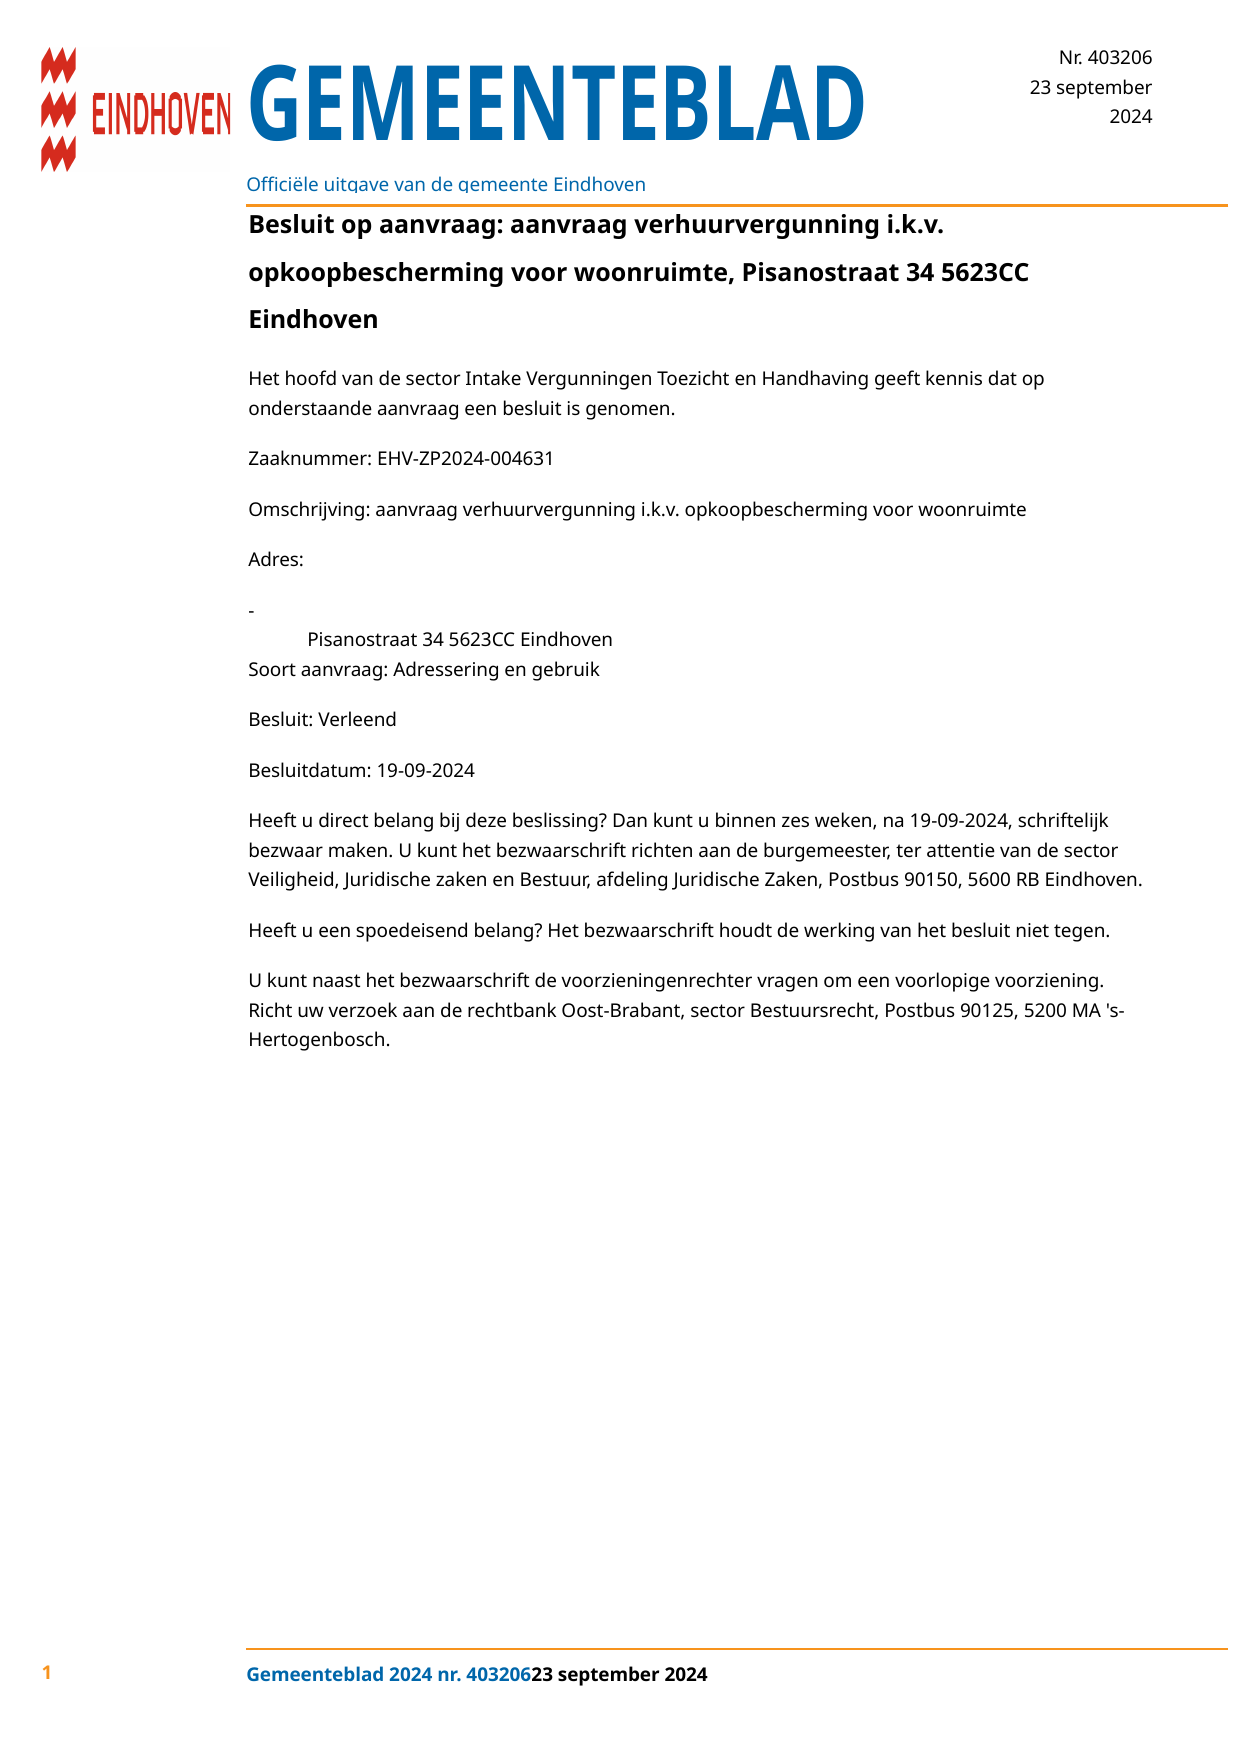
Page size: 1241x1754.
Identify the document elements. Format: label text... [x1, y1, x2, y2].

text Soort aanvraag: Adressering en gebruik [248, 656, 1152, 682]
text Omschrijving: aanvraag verhuurvergunning i.k.v. opkoopbescherming voor woonruimte [248, 496, 1152, 522]
list Pisanostraat 34 5623CC Eindhoven [248, 626, 1152, 652]
text Heeft u direct belang bij deze beslissing? Dan kunt u binnen zes weken, na 19-09-2024, schriftelijk bezwaar maken. U kunt het bezwaarschrift richten aan de burgemeester, ter attentie van de sector Veiligheid, Juridische zaken en Bestuur, afdeling Juridische Zaken, Postbus 90150, 5600 RB Eindhoven. [248, 807, 1152, 892]
text Besluit op aanvraag: aanvraag verhuurvergunning i.k.v. opkoopbescherming voor woonruimte, Pisanostraat 34 5623CC Eindhoven [248, 207, 1152, 336]
text Adres: [248, 546, 1152, 572]
text Heeft u een spoedeisend belang? Het bezwaarschrift houdt de werking van het besluit niet tegen. [248, 917, 1152, 942]
text Zaaknummer: EHV-ZP2024-004631 [248, 446, 1152, 471]
text U kunt naast het bezwaarschrift de voorzieningenrechter vragen om een voorlopige voorziening. Richt uw verzoek aan de rechtbank Oost-Brabant, sector Bestuursrecht, Postbus 90125, 5200 MA 's-Hertogenbosch. [248, 967, 1152, 1052]
text Besluit: Verleend [248, 706, 1152, 732]
picture [41, 47, 231, 172]
text Het hoofd van de sector Intake Vergunningen Toezicht en Handhaving geeft kennis dat op onderstaande aanvraag een besluit is genomen. [248, 366, 1152, 421]
text Besluitdatum: 19-09-2024 [248, 757, 1152, 782]
